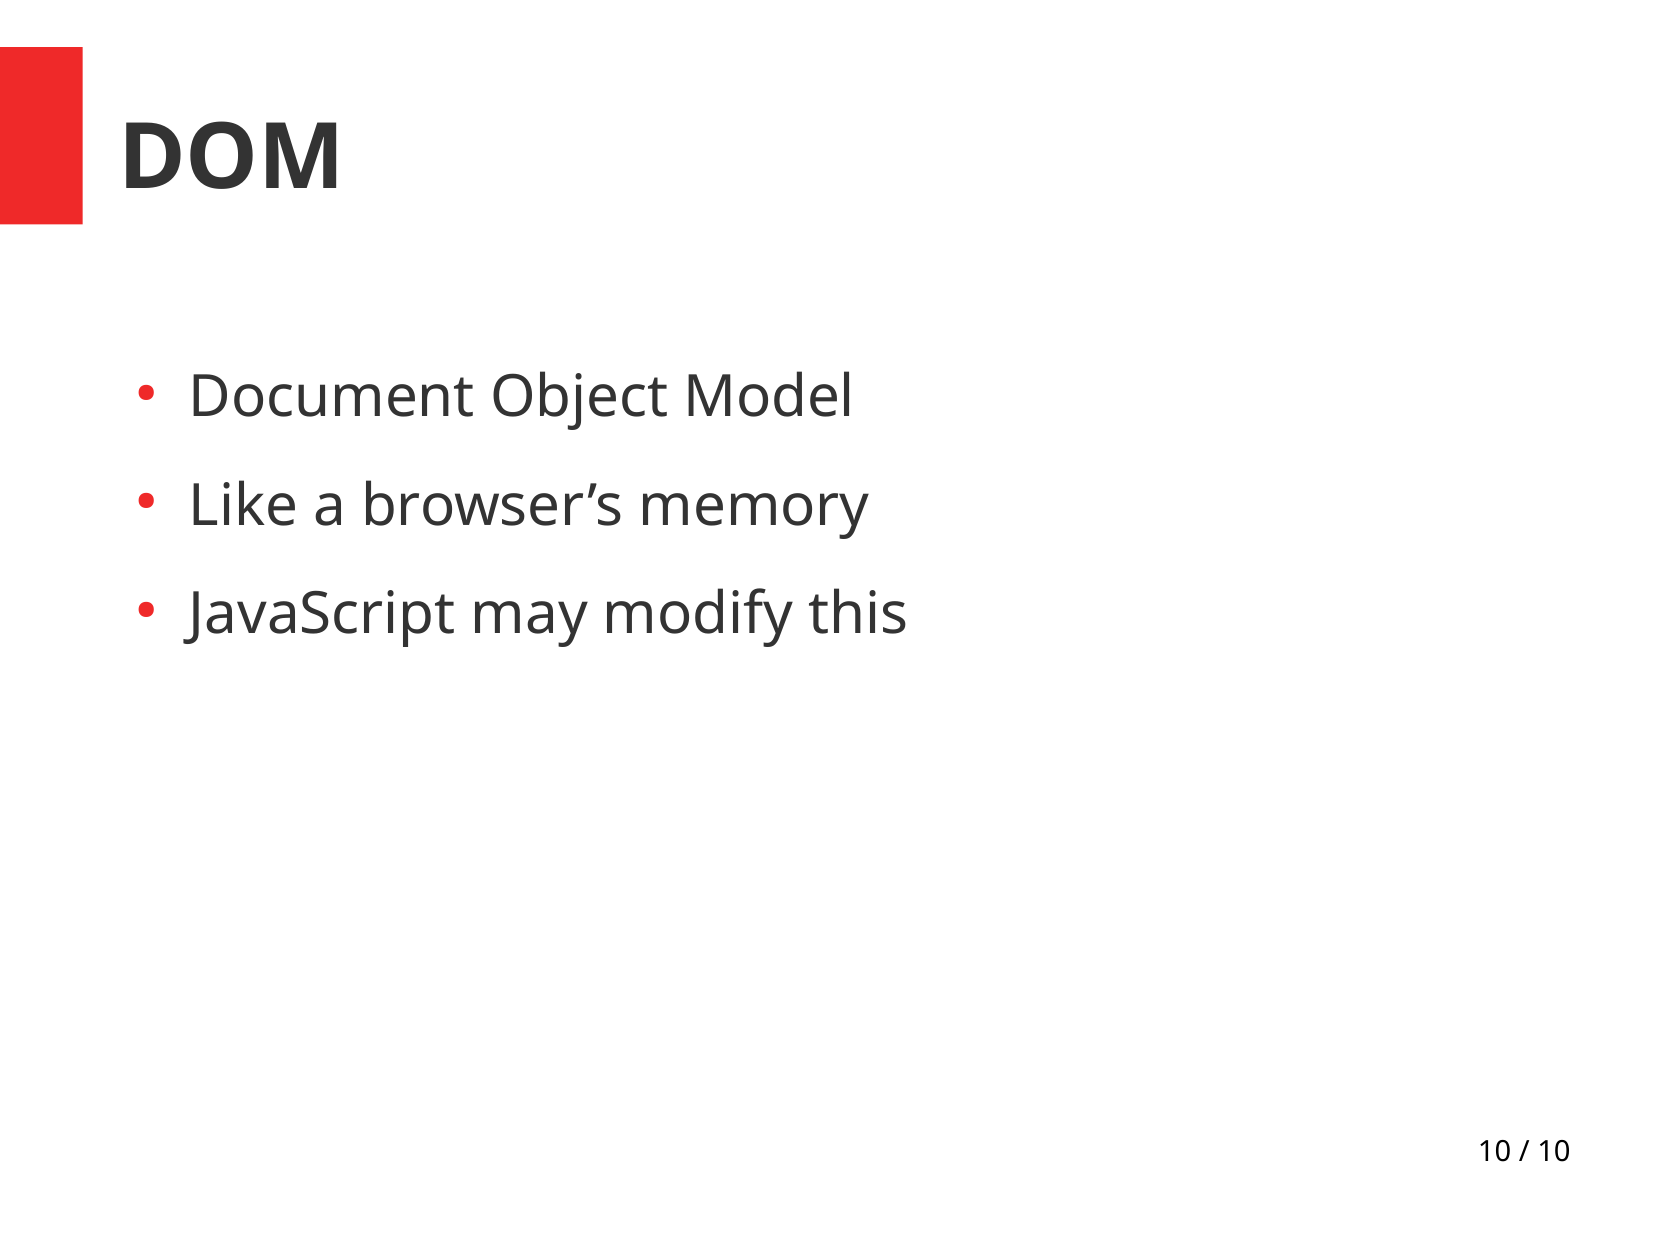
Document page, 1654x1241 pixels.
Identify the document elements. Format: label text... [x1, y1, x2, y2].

list Document Object Model Like a browser’s memory JavaScript may modify this [118, 354, 1536, 1074]
title DOM [118, 49, 1571, 257]
